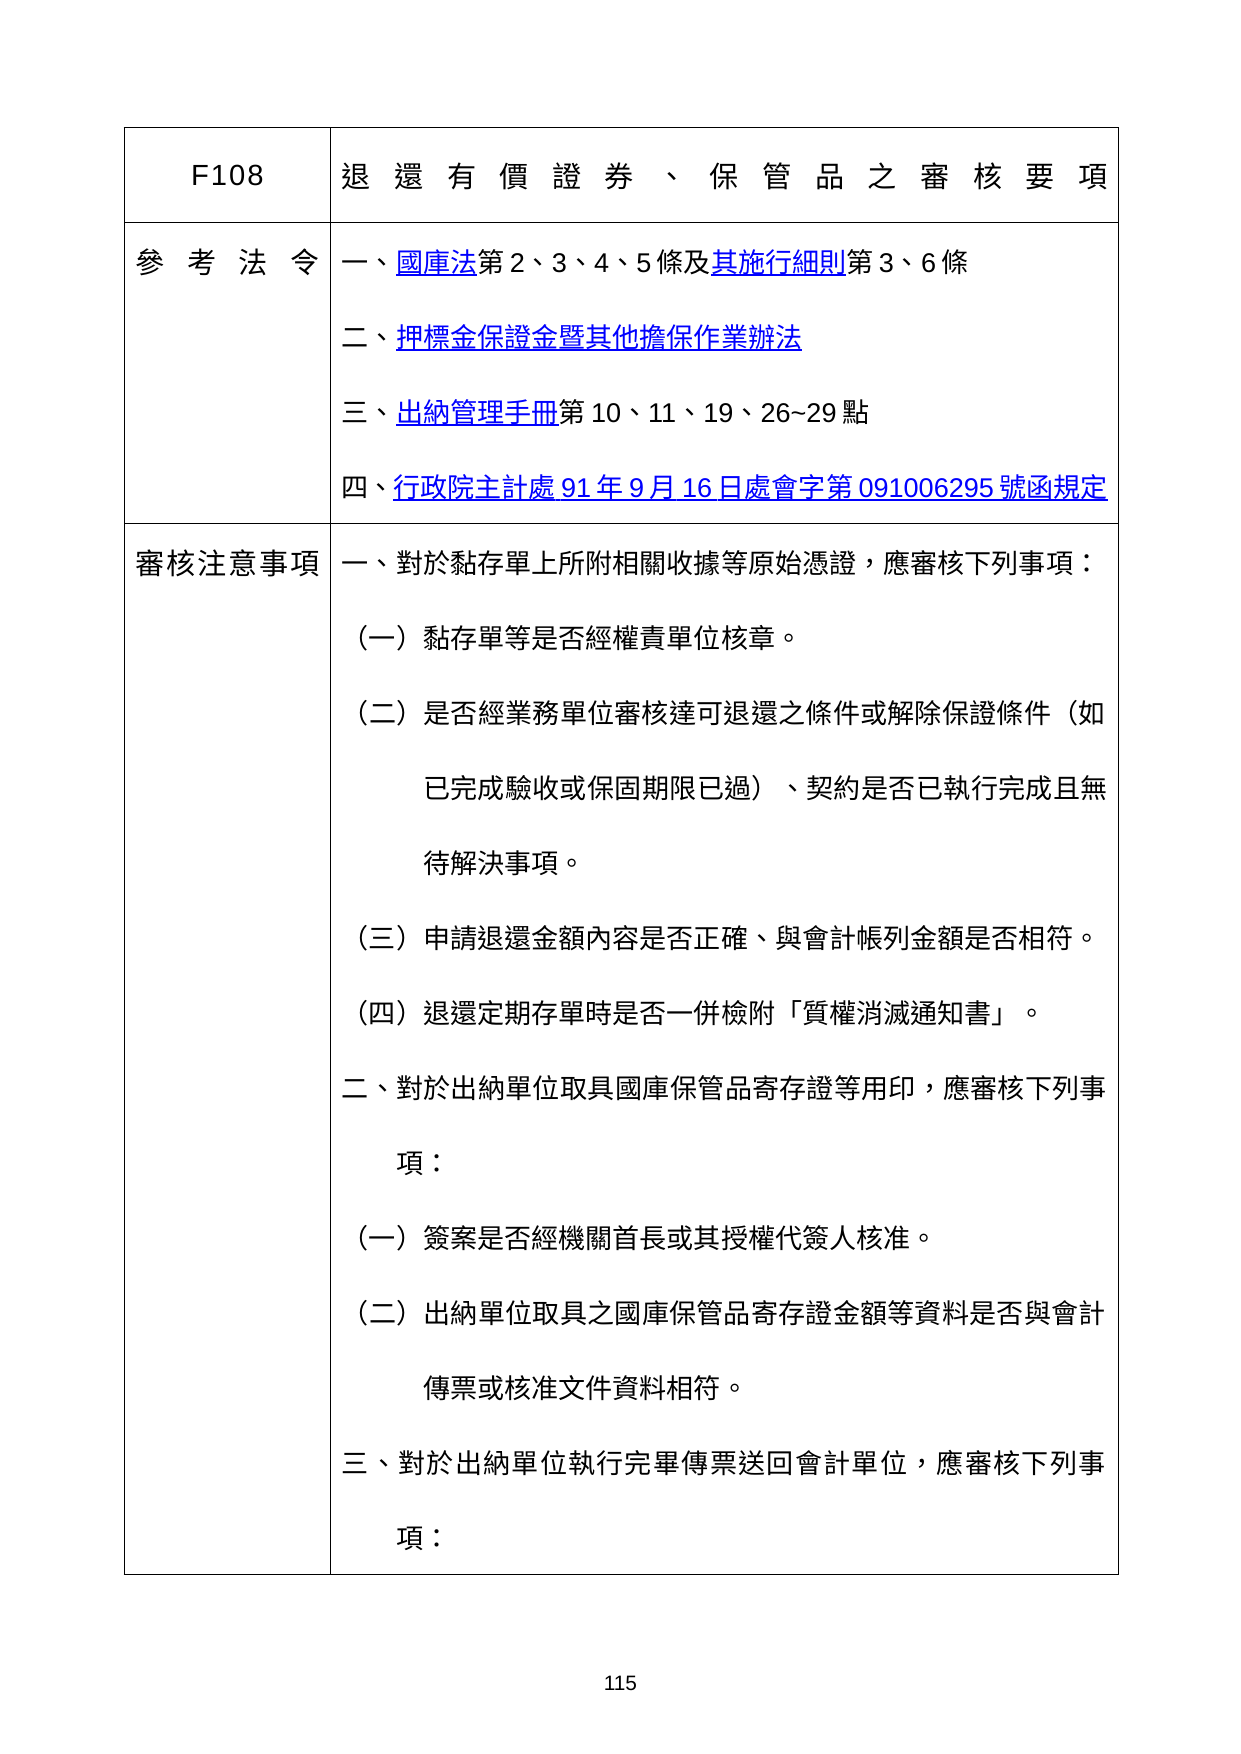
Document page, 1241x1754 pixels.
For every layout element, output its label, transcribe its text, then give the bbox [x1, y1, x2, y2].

table_cell 一、國庫法第2、3、4、5條及其施行細則第3、6條 二、押標金保證金暨其他擔保作業辦法 三、出納管理手冊第10、11、19、26~29點 四、行政院主計處91年9月16日處會字第091006295號函規定 [331, 223, 1118, 523]
table_cell 參考法令 [125, 223, 330, 523]
table_header 退還有價證券、保管品之審核要項 [331, 128, 1118, 222]
table_cell 審核注意事項 [125, 524, 330, 1574]
table_cell 一、對於黏存單上所附相關收據等原始憑證，應審核下列事項： （一）黏存單等是否經權責單位核章。 （二）是否經業務單位審核達可退還之條件或解除保證條件（如已完成驗收或保固期限已過）、契約是否已執行完成且無待解決事項。 （三）申請退還金額內容是否正確、與會計帳列金額是否相符。 （四）退還定期存單時是否一併檢附「質權消滅通知書」。 二、對於出納單位取具國庫保管品寄存證等用印，應審核下列事項： （一）簽案是否經機關首長或其授權代簽人核准。 （二）出納單位取具之國庫保管品寄存證金額等資料是否與會計傳票或核准文件資料相符。 三、對於出納單位執行完畢傳票送回會計單位，應審核下列事項： [331, 524, 1118, 1574]
table_header F108 [125, 128, 330, 222]
